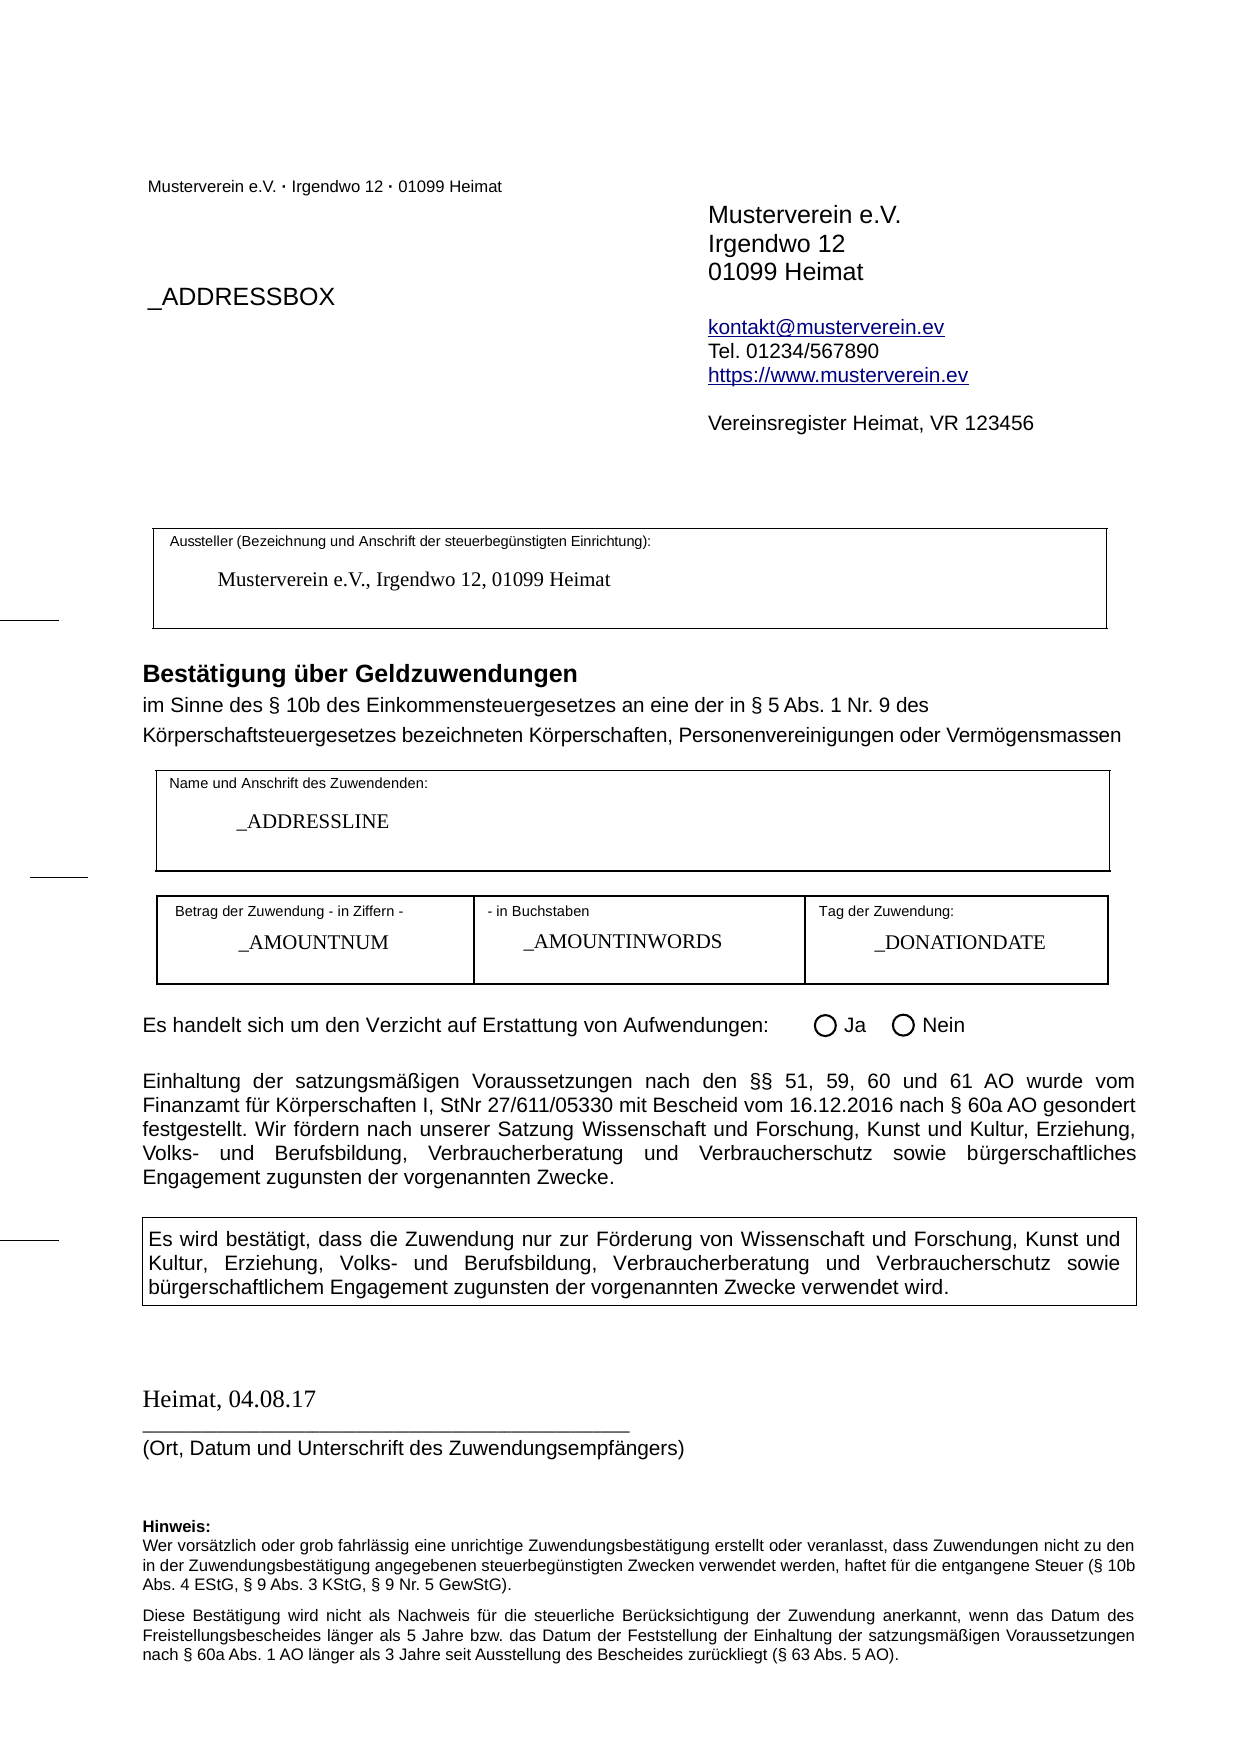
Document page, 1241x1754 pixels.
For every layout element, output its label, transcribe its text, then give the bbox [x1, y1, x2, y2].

text Aussteller (Bezeichnung und Anschrift der steuerbegünstigten Einrichtung): [154, 531, 1106, 549]
table_cell _ADDRESSBOX [148, 282, 649, 443]
table_header - in Buchstaben _AMOUNTINWORDS [475, 897, 804, 983]
text Vereinsregister Heimat, VR 123456 [708, 411, 1153, 435]
text __________________________________________________________________ [142, 1413, 1181, 1436]
text Musterverein e.V., Irgendwo 12, 01099 Heimat [154, 570, 1106, 591]
text im Sinne des § 10b des Einkommensteuergesetzes an eine der in § 5 Abs. 1 Nr. 9 des Körperschaftsteuergesetzes bezeichneten Körperschaften, Personenvereinigungen oder Vermögensmassen [142, 693, 1136, 747]
text _ADDRESSLINE [157, 812, 1080, 833]
text 01099 Heimat [708, 257, 1153, 286]
table_header Tag der Zuwendung: _DONATIONDATE [806, 897, 1107, 983]
text Wer vorsätzlich oder grob fahrlässig eine unrichtige Zuwendungsbestätigung erstellt oder veranlasst, dass Zuwendungen nicht zu den in der Zuwendungsbestätigung angegebenen steuerbegünstigten Zwecken verwendet werden, haftet für die entgangene Steuer (§ 10b Abs. 4 EStG, § 9 Abs. 3 KStG, § 9 Nr. 5 GewStG). [142, 1536, 1136, 1594]
text (Ort, Datum und Unterschrift des Zuwendungsempfängers) [142, 1436, 1181, 1459]
table_cell [148, 207, 649, 282]
text https://www.musterverein.ev [708, 363, 1153, 387]
text [1032, 1013, 1136, 1037]
text [142, 812, 156, 833]
table_header Musterverein e.V. · Irgendwo 12 · 01099 Heimat [148, 177, 649, 207]
text Musterverein e.V. [708, 200, 1153, 229]
text Irgendwo 12 [708, 229, 1153, 257]
text Hinweis: [142, 1517, 1181, 1536]
text Heimat, 04.08.17 [142, 1384, 1181, 1413]
table_header Betrag der Zuwendung - in Ziffern - _AMOUNTNUM [158, 897, 473, 983]
table_header Es wird bestätigt, dass die Zuwendung nur zur Förderung von Wissenschaft und Forschung, Kunst und Kultur, Erziehung, Volks- und Berufsbildung, Verbraucherberatung und Verbraucherschutz sowie bürgerschaftlichem Engagement zugunsten der vorgenannten Zwecke verwendet wird. [143, 1218, 1136, 1305]
text Tel. 01234/567890 [708, 339, 1153, 363]
text Es handelt sich um den Verzicht auf Erstattung von Aufwendungen: [142, 1013, 813, 1037]
text Diese Bestätigung wird nicht als Nachweis für die steuerliche Berücksichtigung der Zuwendung anerkannt, wenn das Datum des Freistellungsbescheides länger als 5 Jahre bzw. das Datum der Feststellung der Einhaltung der satzungsmäßigen Voraussetzungen nach § 60a Abs. 1 AO länger als 3 Jahre seit Ausstellung des Bescheides zurückliegt (§ 63 Abs. 5 AO). [142, 1606, 1136, 1664]
text Name und Anschrift des Zuwendenden: [157, 774, 1109, 791]
text kontakt@musterverein.ev [708, 315, 1153, 339]
text Bestätigung über Geldzuwendungen [142, 659, 1136, 688]
text Einhaltung der satzungsmäßigen Voraussetzungen nach den §§ 51, 59, 60 und 61 AO wurde vom Finanzamt für Körperschaften I, StNr 27/611/05330 mit Bescheid vom 16.12.2016 nach § 60a AO gesondert festgestellt. Wir fördern nach unserer Satzung Wissenschaft und Forschung, Kunst und Kultur, Erziehung, Volks- und Berufsbildung, Verbraucherberatung und Verbraucherschutz sowie bürgerschaftliches Engagement zugunsten der vorgenannten Zwecke. [142, 1069, 1136, 1189]
